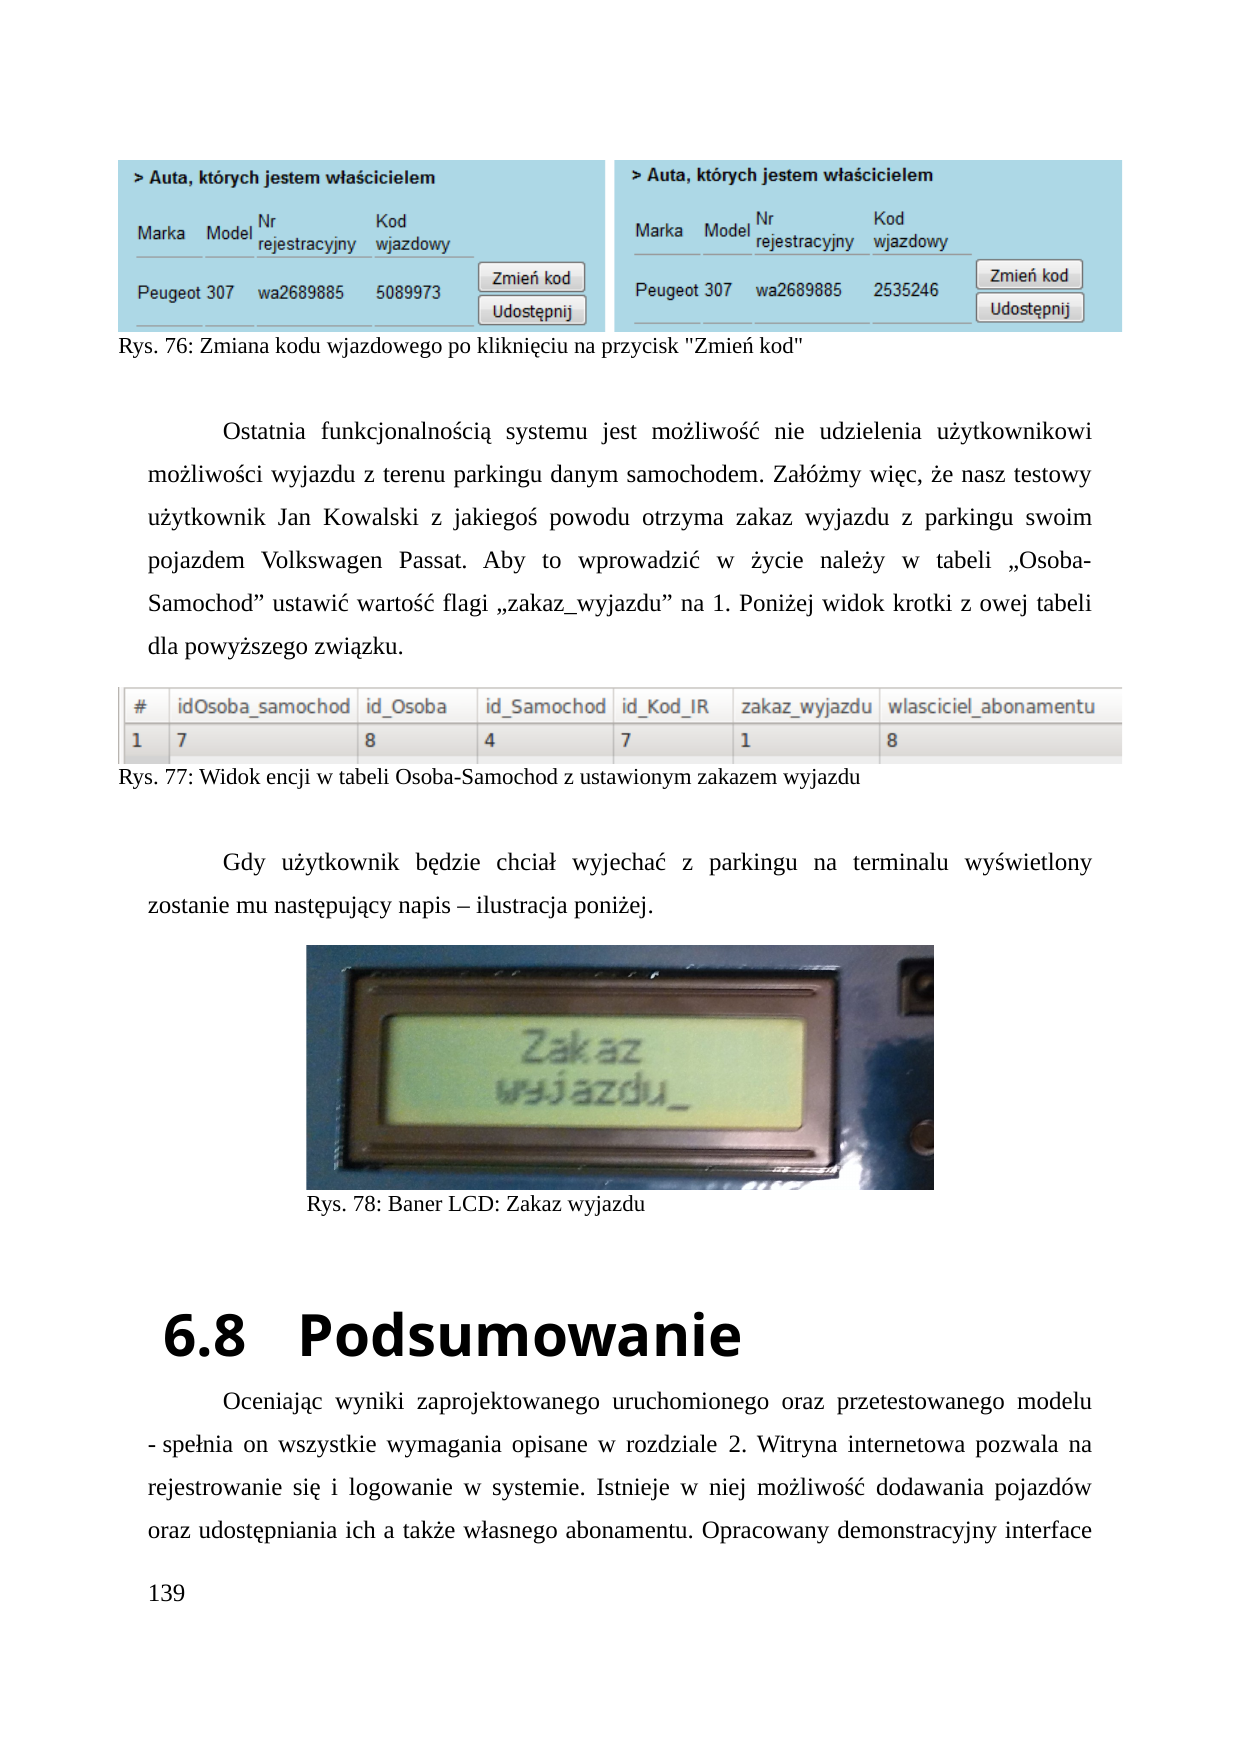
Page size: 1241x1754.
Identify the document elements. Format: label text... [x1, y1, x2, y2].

text Rys. 76: Zmiana kodu wjazdowego po kliknięciu na przycisk "Zmień kod" [118, 332, 1122, 358]
text Ostatnia funkcjonalnością systemu jest możliwość nie udzielenia użytkownikowi możliwości wyjazdu z terenu parkingu danym samochodem. Załóżmy więc, że nasz testowy użytkownik Jan Kowalski z jakiegoś powodu otrzyma zakaz wyjazdu z parkingu swoim pojazdem Volkswagen Passat. Aby to wprowadzić w życie należy w tabeli „Osoba-Samochod” ustawić wartość flagi „zakaz_wyjazdu” na 1. Poniżej widok krotki z owej tabeli dla powyższego związku. [148, 416, 1093, 660]
subtitle Podsumowanie [148, 1294, 1093, 1374]
text Rys. 77: Widok encji w tabeli Osoba-Samochod z ustawionym zakazem wyjazdu [118, 764, 1122, 789]
picture [118, 687, 1123, 764]
text Gdy użytkownik będzie chciał wyjechać z parkingu na terminalu wyświetlony zostanie mu następujący napis – ilustracja poniżej. [148, 847, 1093, 919]
picture [118, 160, 1123, 332]
text Oceniając wyniki zaprojektowanego uruchomionego oraz przetestowanego modelu - spełnia on wszystkie wymagania opisane w rozdziale 2. Witryna internetowa pozwala na rejestrowanie się i logowanie w systemie. Istnieje w niej możliwość dodawania pojazdów oraz udostępniania ich a także własnego abonamentu. Opracowany demonstracyjny interface [148, 1386, 1093, 1544]
picture [306, 945, 934, 1190]
text Rys. 78: Baner LCD: Zakaz wyjazdu [306, 1190, 934, 1216]
